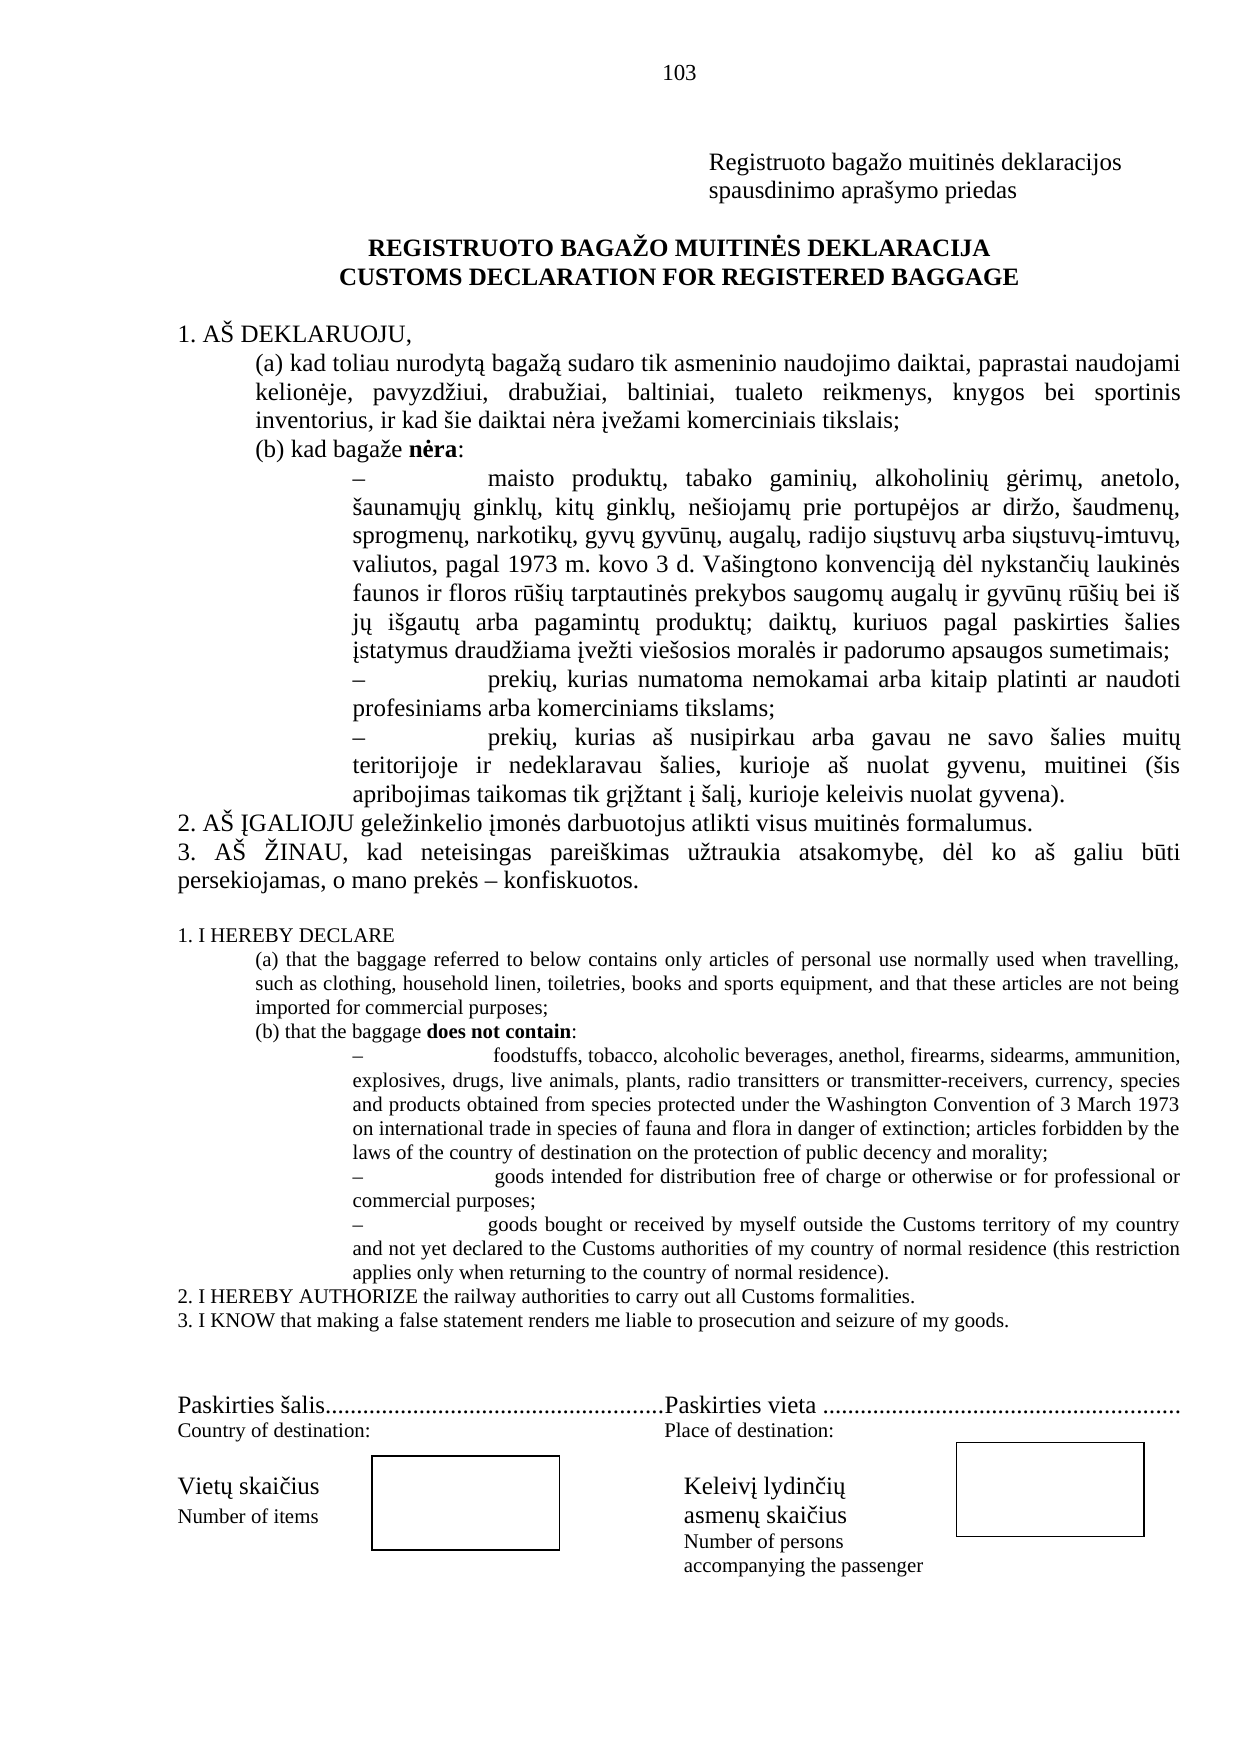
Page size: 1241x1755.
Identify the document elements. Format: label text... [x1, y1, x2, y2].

text (a) kad toliau nurodytą bagažą sudaro tik asmeninio naudojimo daiktai, paprastai naudojami kelionėje, pavyzdžiui, drabužiai, baltiniai, tualeto reikmenys, knygos bei sportinis inventorius, ir kad šie daiktai nėra įvežami komerciniais tikslais; [255, 348, 1181, 434]
text – goods bought or received by myself outside the Customs territory of my country and not yet declared to the Customs authorities of my country of normal residence (this restriction applies only when returning to the country of normal residence). [352, 1212, 1181, 1284]
text 3. I KNOW that making a false statement renders me liable to prosecution and seizure of my goods. [177, 1308, 1181, 1332]
text – foodstuffs, tobacco, alcoholic beverages, anethol, firearms, sidearms, ammunition, explosives, drugs, live animals, plants, radio transitters or transmitter-receivers, currency, species and products obtained from species protected under the Washington Convention of 3 March 1973 on international trade in species of fauna and flora in danger of extinction; articles forbidden by the laws of the country of destination on the protection of public decency and morality; [352, 1043, 1181, 1164]
text 1. AŠ DEKLARUOJU, [177, 319, 1181, 348]
text 2. AŠ ĮGALIOJU geležinkelio įmonės darbuotojus atlikti visus muitinės formalumus. [177, 808, 1181, 837]
text Country of destination: Place of destination: [177, 1418, 1181, 1442]
text 3. AŠ ŽINAU, kad neteisingas pareiškimas užtraukia atsakomybę, dėl ko aš galiu būti persekiojamas, o mano prekės – konfiskuotos. [177, 837, 1181, 894]
text Keleivį lydinčių [560, 1471, 956, 1500]
text Number of persons [177, 1529, 1181, 1553]
text – prekių, kurias aš nusipirkau arba gavau ne savo šalies muitų teritorijoje ir nedeklaravau šalies, kurioje aš nuolat gyvenu, muitinei (šis apribojimas taikomas tik grįžtant į šalį, kurioje keleivis nuolat gyvena). [352, 722, 1181, 808]
text – prekių, kurias numatoma nemokamai arba kitaip platinti ar naudoti profesiniams arba komerciniams tikslams; [352, 664, 1181, 722]
text 2. I HEREBY AUTHORIZE the railway authorities to carry out all Customs formalities. [177, 1284, 1181, 1308]
text Number of items [177, 1500, 371, 1529]
text Registruoto bagažo muitinės deklaracijos [177, 147, 1181, 176]
text (b) kad bagaže nėra: [255, 434, 1181, 463]
text [1145, 1471, 1181, 1500]
text (b) that the baggage does not contain: [255, 1019, 1181, 1043]
text [1145, 1500, 1181, 1529]
text – goods intended for distribution free of charge or otherwise or for professional or commercial purposes; [352, 1164, 1181, 1212]
text 1. I HEREBY DECLARE [177, 923, 1181, 947]
text REGISTRUOTO BAGAŽO MUITINĖS DEKLARACIJA [177, 233, 1181, 262]
text asmenų skaičius [560, 1500, 956, 1529]
text CUSTOMS DECLARATION FOR REGISTERED BAGGAGE [177, 262, 1181, 291]
text Paskirties šalis Paskirties vieta [177, 1390, 1181, 1418]
text – maisto produktų, tabako gaminių, alkoholinių gėrimų, anetolo, šaunamųjų ginklų, kitų ginklų, nešiojamų prie portupėjos ar diržo, šaudmenų, sprogmenų, narkotikų, gyvų gyvūnų, augalų, radijo siųstuvų arba siųstuvų-imtuvų, valiutos, pagal 1973 m. kovo 3 d. Vašingtono konvenciją dėl nykstančių laukinės faunos ir floros rūšių tarptautinės prekybos saugomų augalų ir gyvūnų rūšių bei iš jų išgautų arba pagamintų produktų; daiktų, kuriuos pagal paskirties šalies įstatymus draudžiama įvežti viešosios moralės ir padorumo apsaugos sumetimais; [352, 463, 1181, 664]
text (a) that the baggage referred to below contains only articles of personal use normally used when travelling, such as clothing, household linen, toiletries, books and sports equipment, and that these articles are not being imported for commercial purposes; [255, 947, 1181, 1019]
text spausdinimo aprašymo priedas [177, 176, 1181, 204]
text Vietų skaičius [177, 1471, 371, 1500]
text accompanying the passenger [177, 1553, 1181, 1577]
